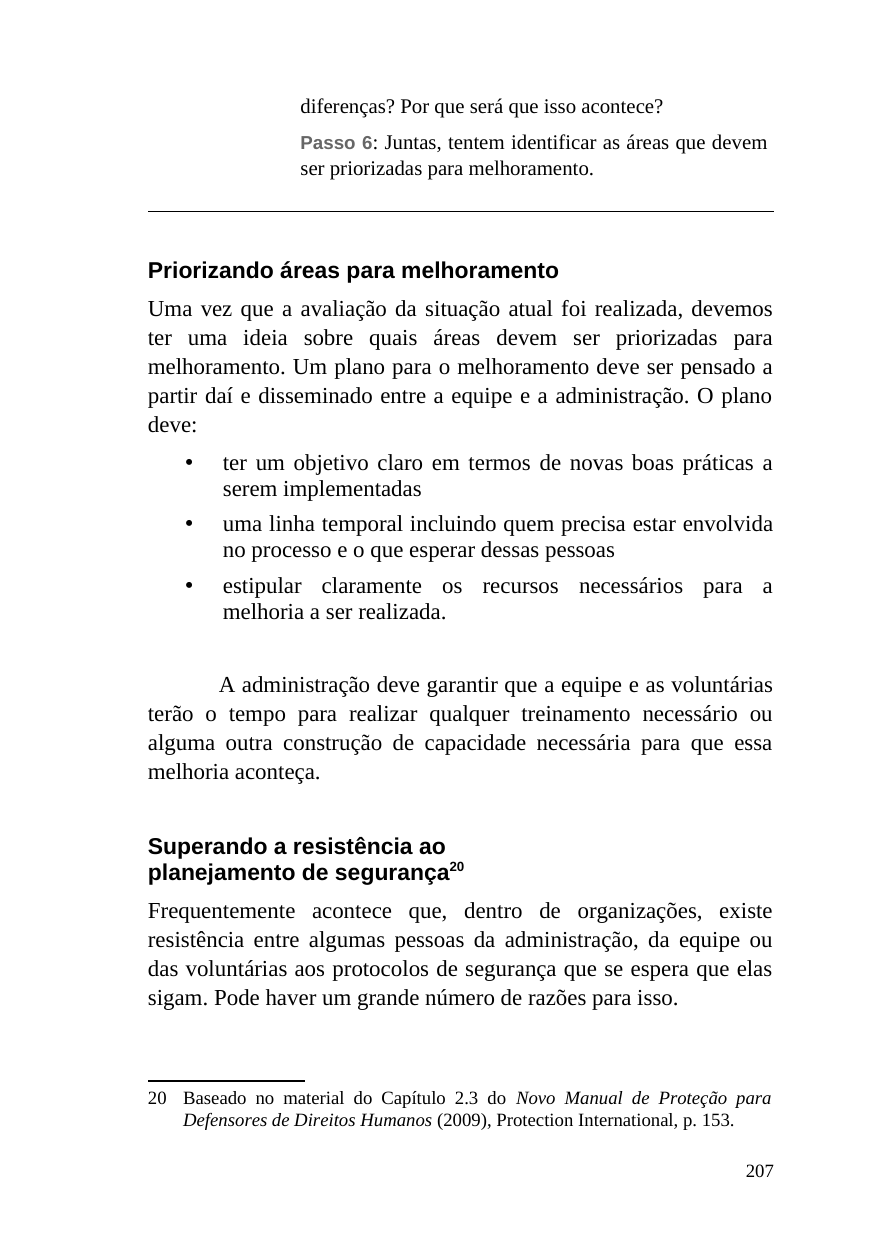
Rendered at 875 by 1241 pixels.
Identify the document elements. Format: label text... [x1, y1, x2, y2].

text Uma vez que a avaliação da situação atual foi realizada, devemos ter uma ideia sobre quais áreas devem ser priorizadas para melhoramento. Um plano para o melhoramento deve ser pensado a partir daí e disseminado entre a equipe e a administração. O plano deve: [148, 295, 774, 437]
text Frequentemente acontece que, dentro de organizações, existe resistência entre algumas pessoas da administração, da equipe ou das voluntárias aos protocolos de segurança que se espera que elas sigam. Pode haver um grande número de razões para isso. [148, 897, 774, 1011]
text Baseado no material do Capítulo 2.3 do Novo Manual de Proteção para Defensores de Direitos Humanos (2009), Protection International, p. 153. [148, 1087, 774, 1130]
table_header diferenças? Por que será que isso acontece? Passo 6: Juntas, tentem identificar as áreas que devem ser priorizadas para melhoramento. [294, 89, 774, 195]
list ter um objetivo claro em termos de novas boas práticas a serem implementadas [185, 449, 774, 501]
subtitle Priorizando áreas para melhoramento [148, 257, 774, 283]
list uma linha temporal incluindo quem precisa estar envolvida no processo e o que esperar dessas pessoas [185, 510, 774, 563]
table_header [148, 89, 294, 195]
subtitle Superando a resistência ao planejamento de segurança [148, 833, 774, 886]
list estipular claramente os recursos necessários para a melhoria a ser realizada. [185, 572, 774, 624]
text A administração deve garantir que a equipe e as voluntárias terão o tempo para realizar qualquer treinamento necessário ou alguma outra construção de capacidade necessária para que essa melhoria aconteça. [148, 671, 774, 784]
